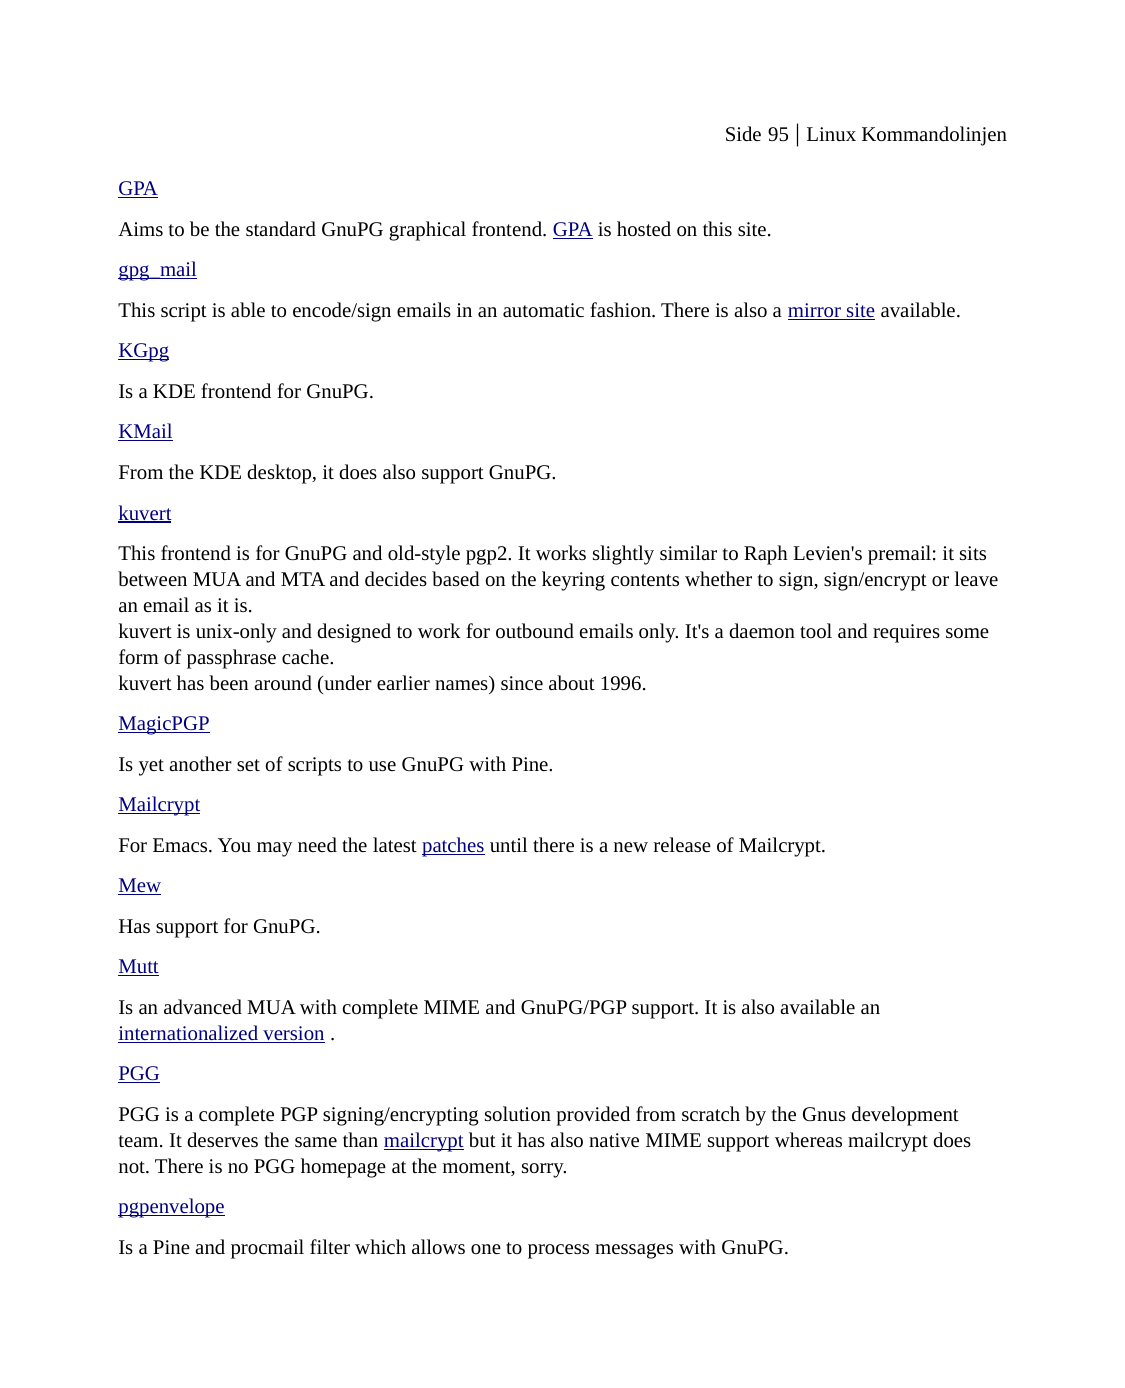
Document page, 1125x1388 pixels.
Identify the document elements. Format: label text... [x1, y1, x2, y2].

text Mutt [118, 954, 1007, 978]
text For Emacs. You may need the latest patches until there is a new release of Mailcrypt. [118, 833, 1007, 857]
text This script is able to encode/sign emails in an automatic fashion. There is also a mirror site available. [118, 298, 1007, 322]
text Aims to be the standard GnuPG graphical frontend. GPA is hosted on this site. [118, 217, 1007, 241]
text Is yet another set of scripts to use GnuPG with Pine. [118, 752, 1007, 776]
text KMail [118, 419, 1007, 443]
text Mew [118, 873, 1007, 897]
text Is a KDE frontend for GnuPG. [118, 379, 1007, 403]
text Mailcrypt [118, 792, 1007, 816]
text Is a Pine and procmail filter which allows one to process messages with GnuPG. [118, 1235, 1007, 1259]
text Is an advanced MUA with complete MIME and GnuPG/PGP support. It is also available an internationalized version . [118, 995, 1007, 1045]
text KGpg [118, 338, 1007, 362]
text kuvert [118, 501, 1007, 524]
text gpg_mail [118, 257, 1007, 281]
text Has support for GnuPG. [118, 914, 1007, 938]
text GPA [118, 176, 1007, 200]
text PGG is a complete PGP signing/encrypting solution provided from scratch by the Gnus development team. It deserves the same than mailcrypt but it has also native MIME support whereas mailcrypt does not. There is no PGG homepage at the moment, sorry. [118, 1102, 1007, 1178]
text From the KDE desktop, it does also support GnuPG. [118, 460, 1007, 484]
text MagicPGP [118, 711, 1007, 735]
text PGG [118, 1061, 1007, 1085]
text This frontend is for GnuPG and old-style pgp2. It works slightly similar to Raph Levien's premail: it sits between MUA and MTA and decides based on the keyring contents whether to sign, sign/encrypt or leave an email as it is. kuvert is unix-only and designed to work for outbound emails only. It's a daemon tool and requires some form of passphrase cache. kuvert has been around (under earlier names) since about 1996. [118, 541, 1007, 695]
text pgpenvelope [118, 1194, 1007, 1218]
